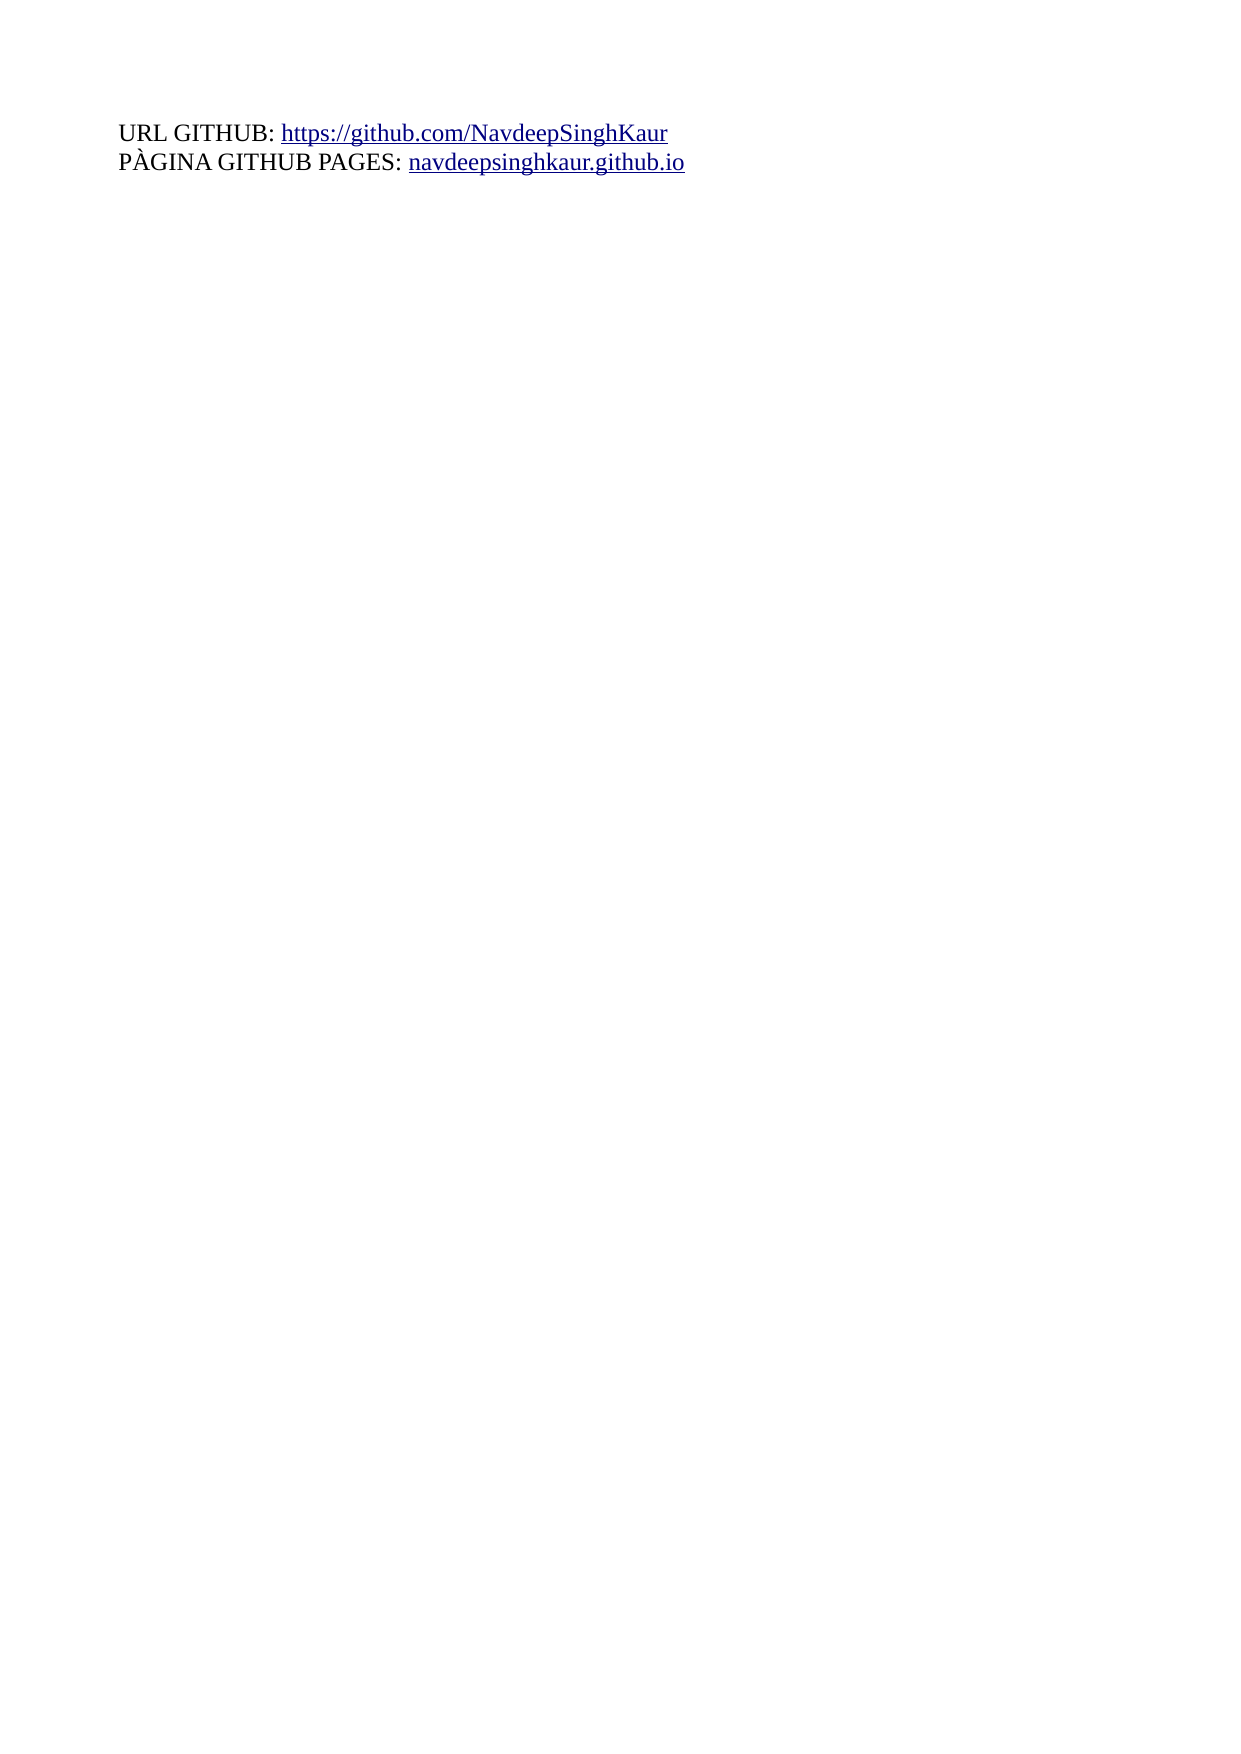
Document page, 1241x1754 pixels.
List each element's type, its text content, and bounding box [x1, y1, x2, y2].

text PÀGINA GITHUB PAGES: navdeepsinghkaur.github.io [118, 147, 1122, 176]
text URL GITHUB: https://github.com/NavdeepSinghKaur [118, 118, 1122, 147]
